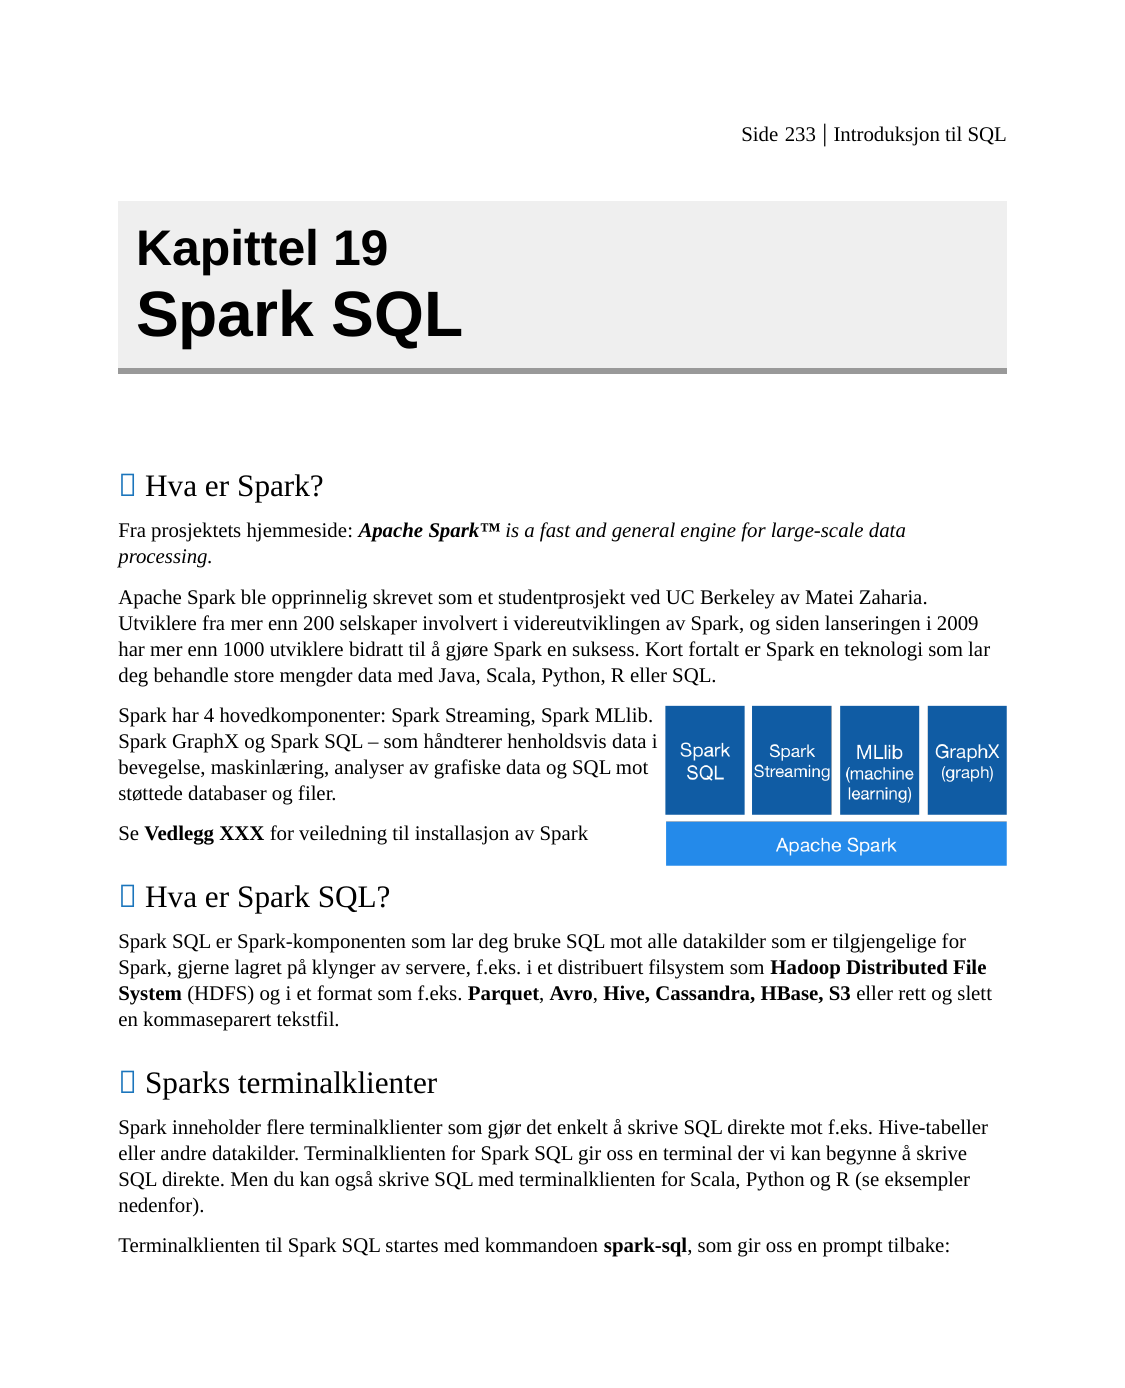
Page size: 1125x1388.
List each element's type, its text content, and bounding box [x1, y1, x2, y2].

subtitle Kapittel 19 Spark SQL [118, 201, 1007, 368]
picture [665, 705, 1007, 866]
subtitle  Sparks terminalklienter [118, 1060, 1007, 1103]
text Spark SQL er Spark-komponenten som lar deg bruke SQL mot alle datakilder som er tilgjengelige for Spark, gjerne lagret på klynger av servere, f.eks. i et distribuert filsystem som Hadoop Distributed File System (HDFS) og i et format som f.eks. Parquet, Avro, Hive, Cassandra, HBase, S3 eller rett og slett en kommaseparert tekstfil. [118, 929, 1007, 1031]
subtitle  Hva er Spark SQL? [118, 874, 1007, 917]
text Se Vedlegg XXX for veiledning til installasjon av Spark [118, 821, 665, 845]
text Spark inneholder flere terminalklienter som gjør det enkelt å skrive SQL direkte mot f.eks. Hive-tabeller eller andre datakilder. Terminalklienten for Spark SQL gir oss en terminal der vi kan begynne å skrive SQL direkte. Men du kan også skrive SQL med terminalklienten for Scala, Python og R (se eksempler nedenfor). [118, 1115, 1007, 1217]
subtitle  Hva er Spark? [118, 463, 1007, 506]
text Fra prosjektets hjemmeside: Apache Spark™ is a fast and general engine for large-scale data processing. [118, 518, 1007, 568]
text Spark har 4 hovedkomponenter: Spark Streaming, Spark MLlib. Spark GraphX og Spark SQL – som håndterer henholdsvis data i bevegelse, maskinlæring, analyser av grafiske data og SQL mot støttede databaser og filer. [118, 703, 1007, 805]
text Terminalklienten til Spark SQL startes med kommandoen spark-sql, som gir oss en prompt tilbake: [118, 1233, 1007, 1257]
text Apache Spark ble opprinnelig skrevet som et studentprosjekt ved UC Berkeley av Matei Zaharia. Utviklere fra mer enn 200 selskaper involvert i videreutviklingen av Spark, og siden lanseringen i 2009 har mer enn 1000 utviklere bidratt til å gjøre Spark en suksess. Kort fortalt er Spark en teknologi som lar deg behandle store mengder data med Java, Scala, Python, R eller SQL. [118, 585, 1007, 687]
